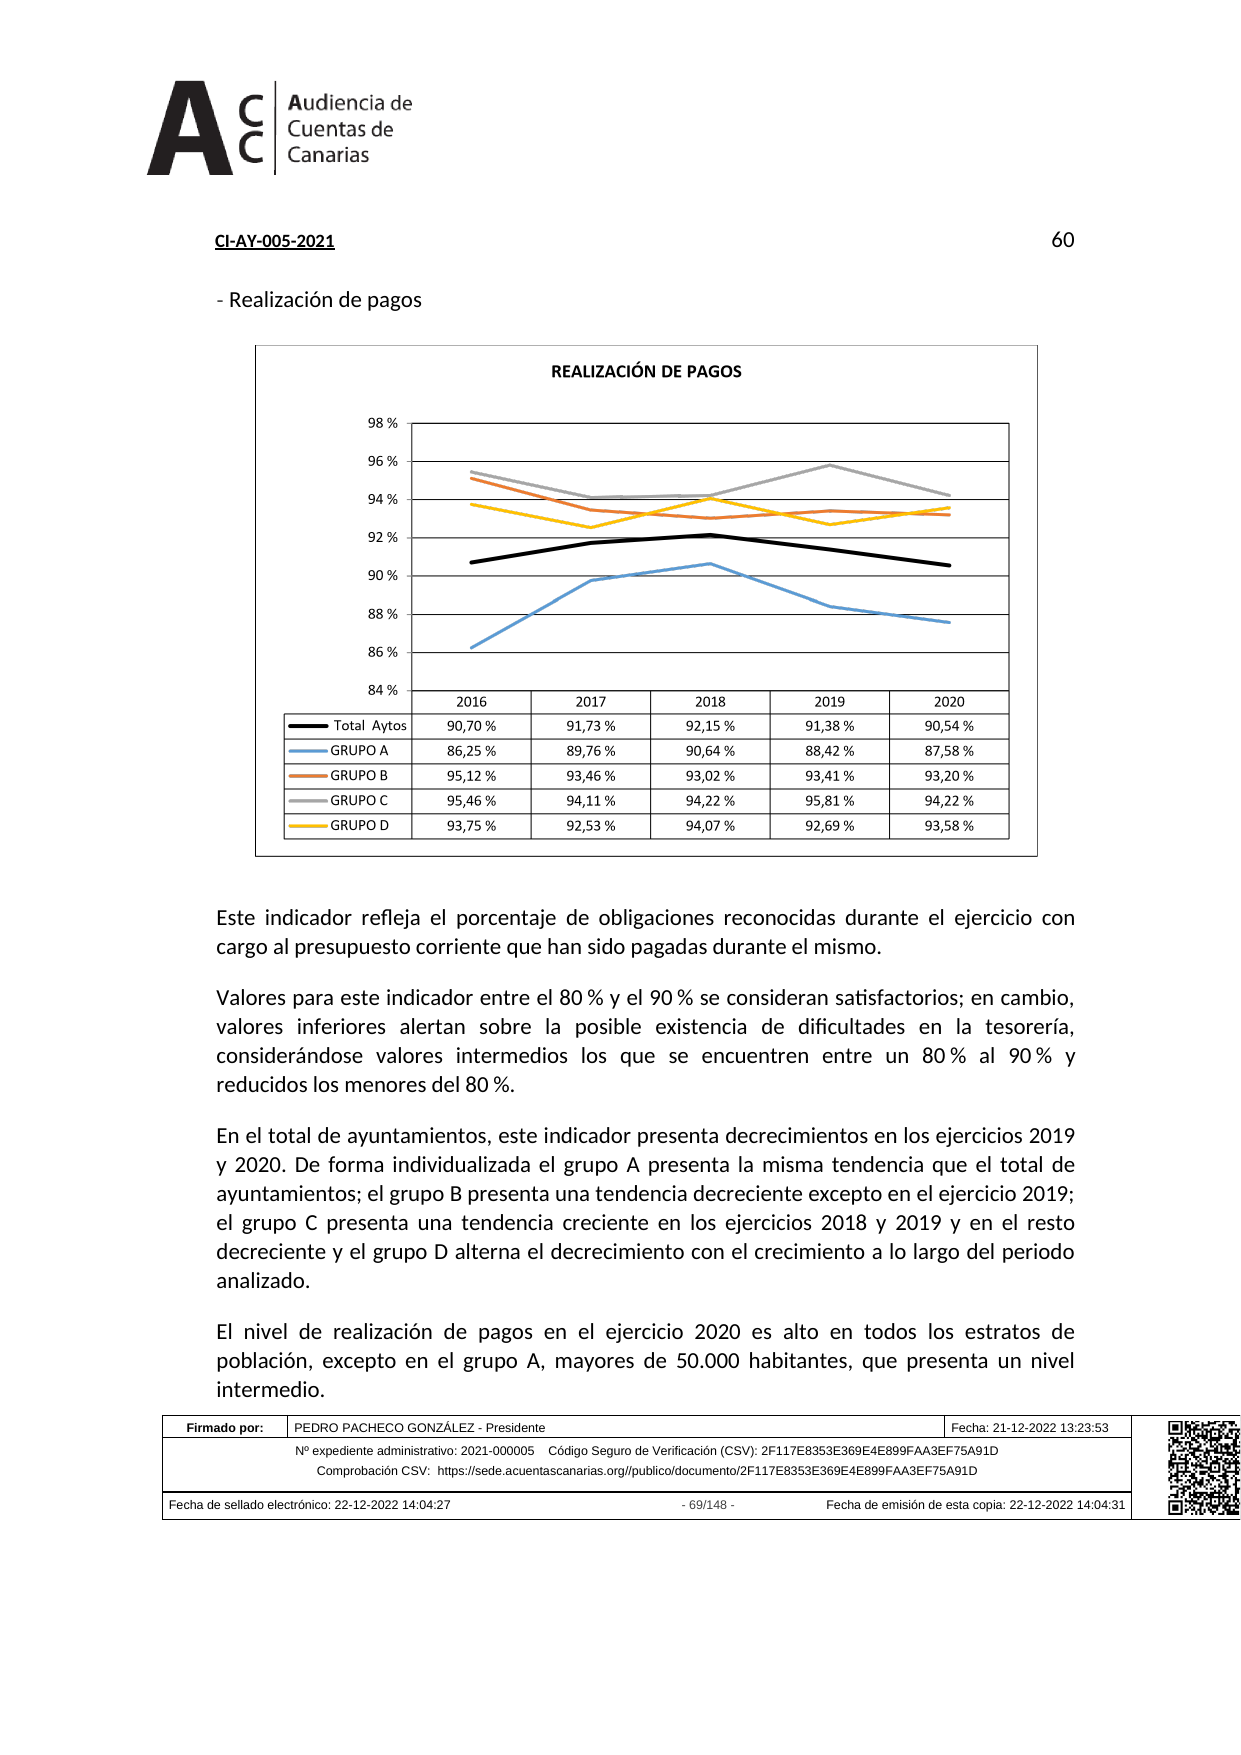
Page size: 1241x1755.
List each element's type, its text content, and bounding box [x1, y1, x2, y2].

text El nivel de realización de pagos en el ejercicio 2020 es alto en todos los estratos de población, excepto en el grupo A, mayores de 50.000 habitantes, que presenta un nivel intermedio. [216, 1317, 1077, 1403]
text En el total de ayuntamientos, este indicador presenta decrecimientos en los ejercicios 2019 y 2020. De forma individualizada el grupo A presenta la misma tendencia que el total de ayuntamientos; el grupo B presenta una tendencia decreciente excepto en el ejercicio 2019; el grupo C presenta una tendencia creciente en los ejercicios 2018 y 2019 y en el resto decreciente y el grupo D alterna el decrecimiento con el crecimiento a lo largo del periodo analizado. [216, 1121, 1077, 1294]
text - Realización de pagos [216, 285, 1077, 313]
text Este indicador refleja el porcentaje de obligaciones reconocidas durante el ejercicio con cargo al presupuesto corriente que han sido pagadas durante el mismo. [216, 903, 1077, 960]
text Valores para este indicador entre el 80 % y el 90 % se consideran satisfactorios; en cambio, valores inferiores alertan sobre la posible existencia de dificultades en la tesorería, considerándose valores intermedios los que se encuentren entre un 80 % al 90 % y reducidos los menores del 80 %. [216, 983, 1077, 1098]
subtitle CI-AY-005-2021 60 [162, 225, 1079, 253]
